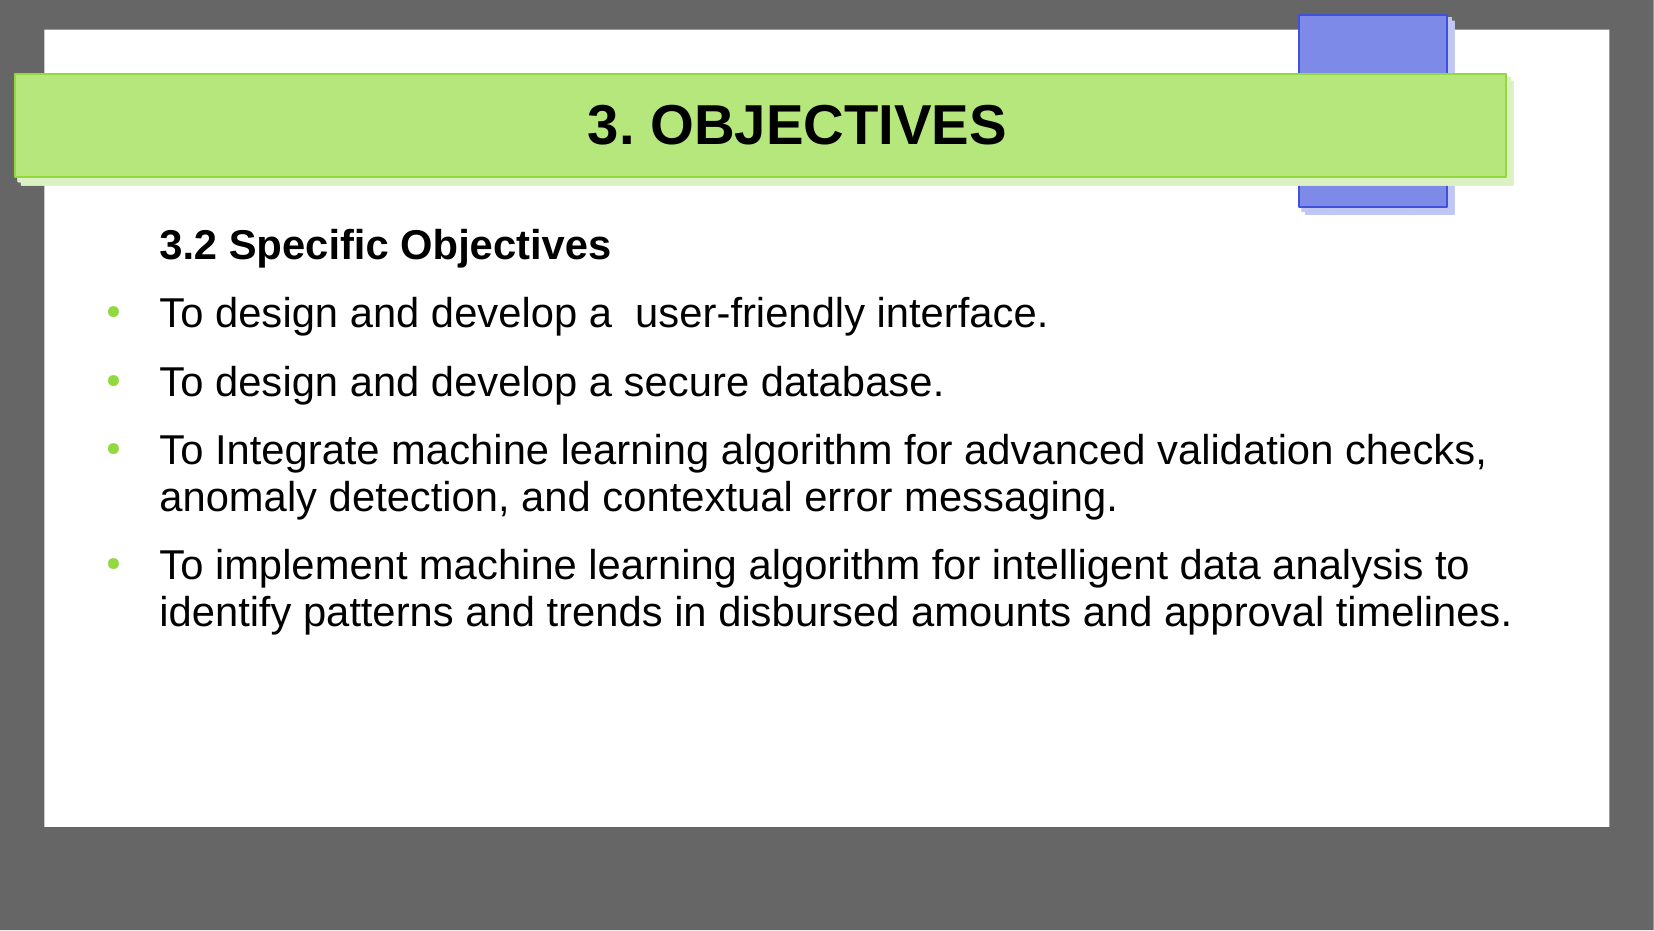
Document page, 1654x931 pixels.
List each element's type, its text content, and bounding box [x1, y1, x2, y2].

title 3. OBJECTIVES [88, 73, 1506, 178]
list 3.2 Specific Objectives To design and develop a user-friendly interface. To design and develop a secure database. To Integrate machine learning algorithm for advanced validation checks, anomaly detection, and contextual error messaging. To implement machine learning algorithm for intelligent data analysis to identify patterns and trends in disbursed amounts and approval timelines. [88, 221, 1565, 813]
